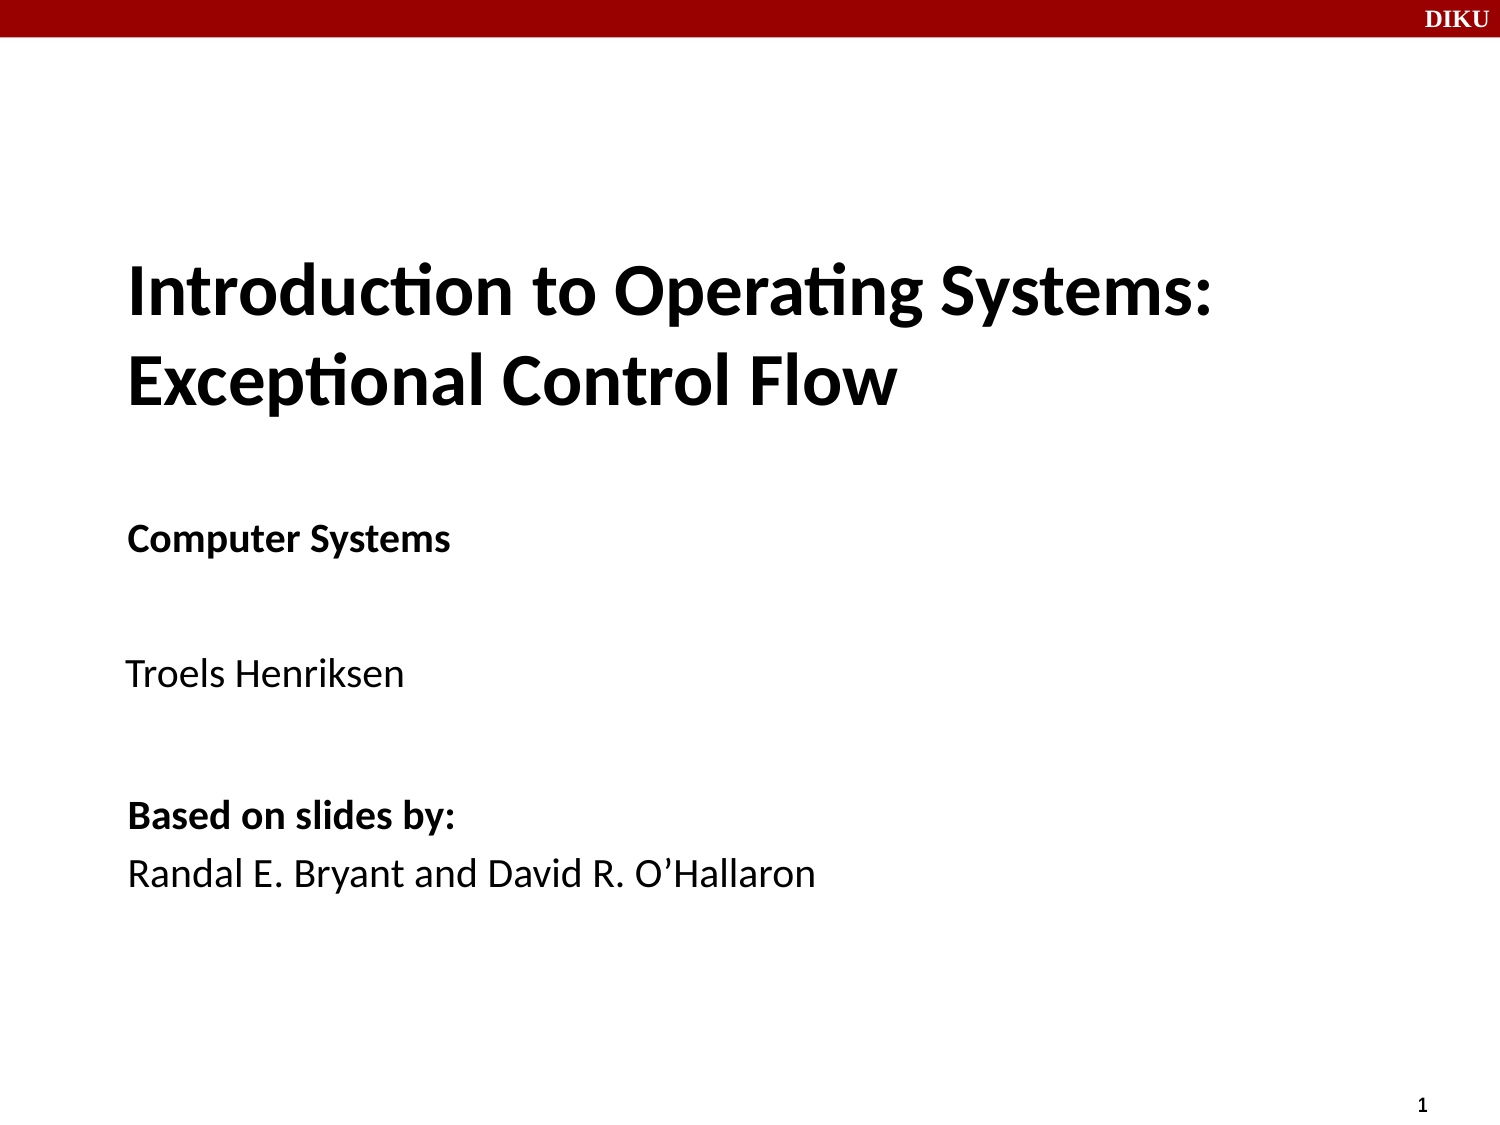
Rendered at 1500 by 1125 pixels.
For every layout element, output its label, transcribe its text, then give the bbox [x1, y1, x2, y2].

subtitle Based on slides by: Randal E. Bryant and David R. O’Hallaron [112, 780, 1373, 1068]
title Introduction to Operating Systems: Exceptional Control Flow Computer Systems [112, 280, 1388, 522]
text_box Troels Henriksen [110, 648, 511, 751]
